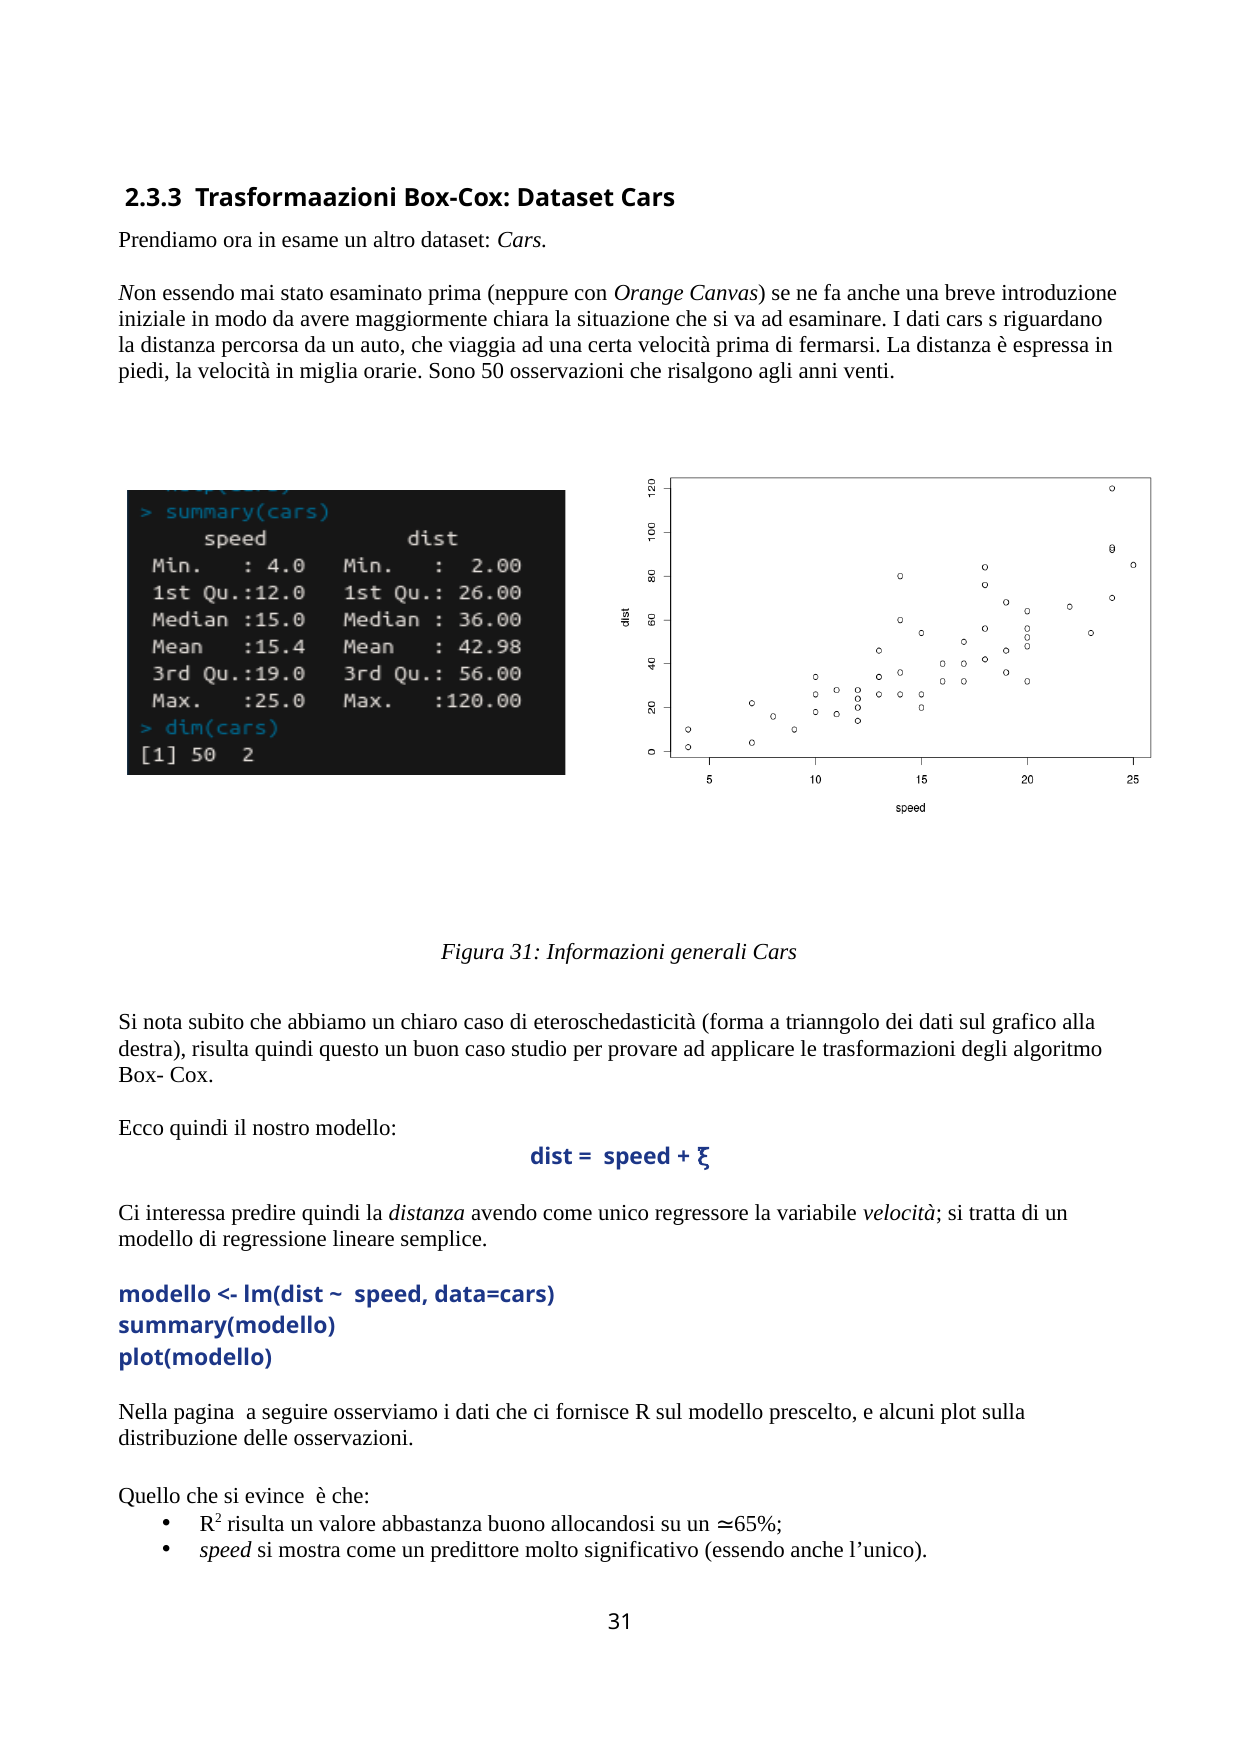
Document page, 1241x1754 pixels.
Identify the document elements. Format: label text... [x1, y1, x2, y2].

text Figura 31: Informazioni generali Cars [118, 938, 1122, 965]
list speed si mostra come un predittore molto significativo (essendo anche l’unico). [162, 1537, 1122, 1563]
text Non essendo mai stato esaminato prima (neppure con Orange Canvas) se ne fa anche una breve introduzione iniziale in modo da avere maggiormente chiara la situazione che si va ad esaminare. I dati cars s riguardano la distanza percorsa da un auto, che viaggia ad una certa velocità prima di fermarsi. La distanza è espressa in piedi, la velocità in miglia orarie. Sono 50 osservazioni che risalgono agli anni venti. [118, 278, 1122, 384]
text Nella pagina a seguire osserviamo i dati che ci fornisce R sul modello prescelto, e alcuni plot sulla distribuzione delle osservazioni. [118, 1398, 1122, 1451]
text modello <- lm(dist ~ speed, data=cars) [118, 1278, 1122, 1309]
picture [617, 419, 1178, 830]
subtitle Trasformaazioni Box-Cox: Dataset Cars [118, 179, 1122, 213]
text Ecco quindi il nostro modello: [118, 1114, 1122, 1140]
list R2 risulta un valore abbastanza buono allocandosi su un ≃65%; [162, 1508, 1122, 1537]
text dist = speed + ξ [118, 1140, 1122, 1171]
text Quello che si evince è che: [118, 1482, 1122, 1508]
text plot(modello) [118, 1341, 1122, 1372]
text Ci interessa predire quindi la distanza avendo come unico regressore la variabile velocità; si tratta di un modello di regressione lineare semplice. [118, 1199, 1122, 1252]
picture [127, 490, 566, 775]
text Prendiamo ora in esame un altro dataset: Cars. [118, 226, 1122, 252]
text Si nota subito che abbiamo un chiaro caso di eteroschedasticità (forma a trianngolo dei dati sul grafico alla destra), risulta quindi questo un buon caso studio per provare ad applicare le trasformazioni degli algoritmo Box- Cox. [118, 1008, 1122, 1087]
text summary(modello) [118, 1309, 1122, 1341]
